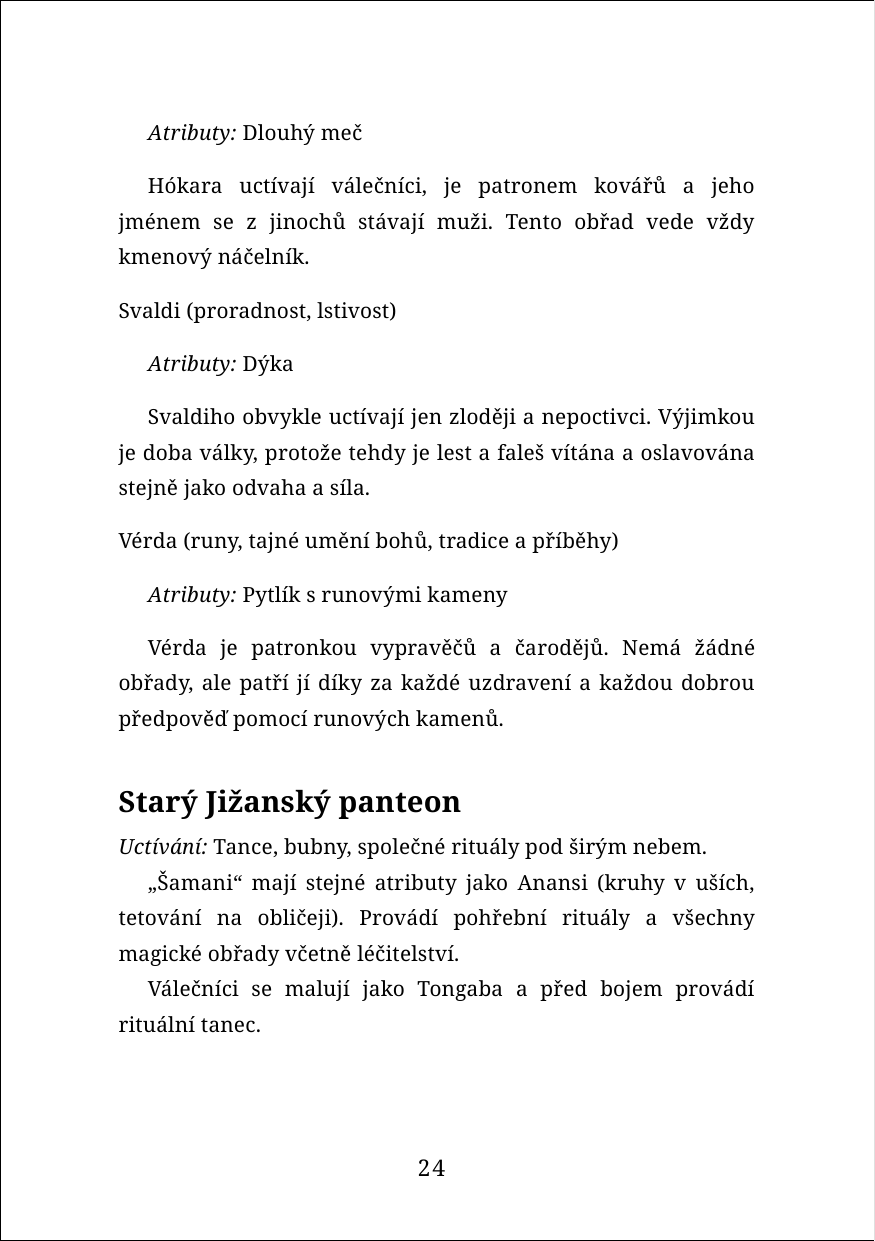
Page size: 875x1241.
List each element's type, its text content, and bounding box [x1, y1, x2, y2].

subtitle Starý Jižanský panteon [118, 781, 756, 821]
text Svaldi (proradnost, lstivost) [118, 296, 756, 324]
text Svaldiho obvykle uctívají jen zloději a nepoctivci. Výjimkou je doba války, protože tehdy je lest a faleš vítána a oslavována stejně jako odvaha a síla. [118, 402, 756, 502]
text Atributy: Dlouhý meč [118, 118, 756, 147]
text Uctívání: Tance, bubny, společné rituály pod širým nebem. „Šamani“ mají stejné atributy jako Anansi (kruhy v uších, tetování na obličeji). Provádí pohřební rituály a všechny magické obřady včetně léčitelství. Válečníci se malují jako Tongaba a před bojem provádí rituální tanec. [118, 832, 756, 1038]
text Vérda (runy, tajné umění bohů, tradice a příběhy) [118, 526, 756, 555]
text Vérda je patronkou vypravěčů a čarodějů. Nemá žádné obřady, ale patří jí díky za každé uzdravení a každou dobrou předpověď pomocí runových kamenů. [118, 633, 756, 732]
text Atributy: Pytlík s runovými kameny [118, 580, 756, 608]
text Hókara uctívají válečníci, je patronem kovářů a jeho jménem se z jinochů stávají muži. Tento obřad vede vždy kmenový náčelník. [118, 171, 756, 271]
text Atributy: Dýka [118, 349, 756, 377]
